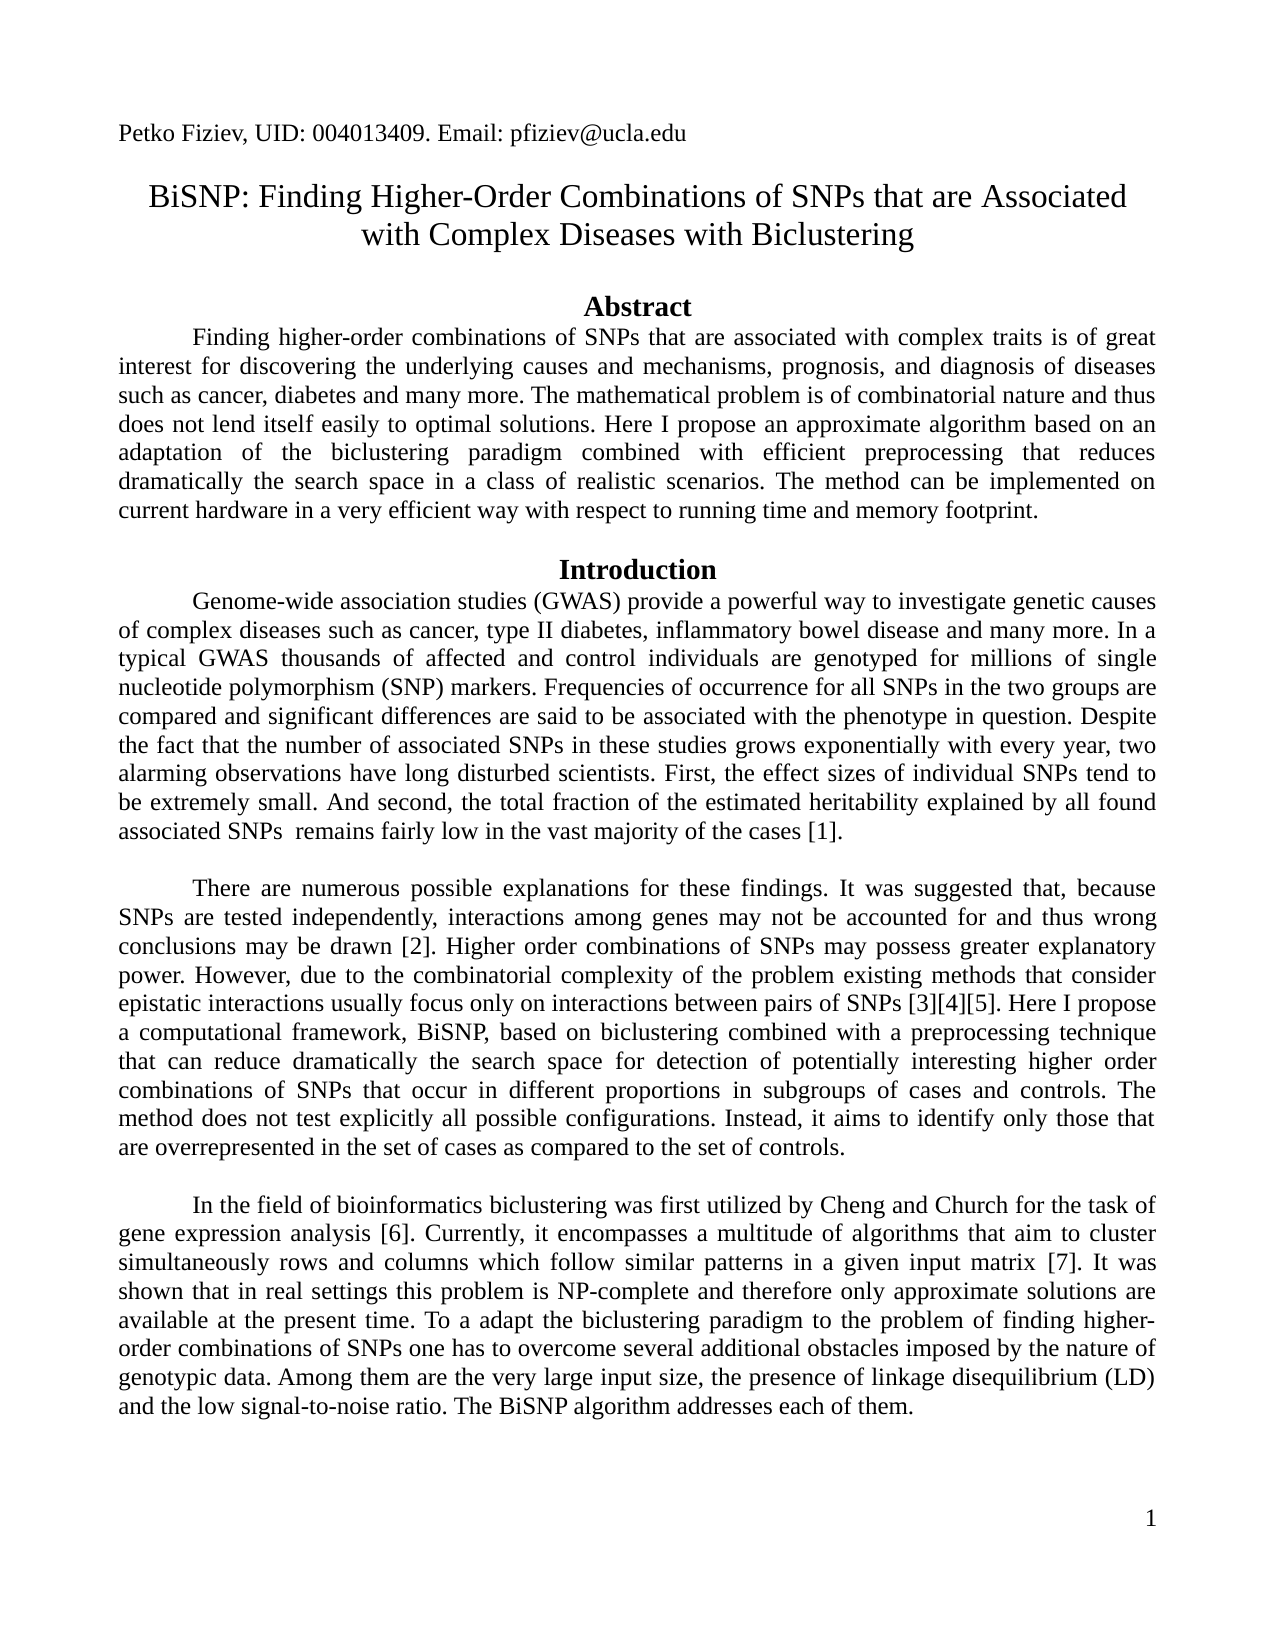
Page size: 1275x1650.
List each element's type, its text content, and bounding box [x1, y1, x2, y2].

text There are numerous possible explanations for these findings. It was suggested that, because SNPs are tested independently, interactions among genes may not be accounted for and thus wrong conclusions may be drawn [2]. Higher order combinations of SNPs may possess greater explanatory power. However, due to the combinatorial complexity of the problem existing methods that consider epistatic interactions usually focus only on interactions between pairs of SNPs [3][4][5]. Here I propose a computational framework, BiSNP, based on biclustering combined with a preprocessing technique that can reduce dramatically the search space for detection of potentially interesting higher order combinations of SNPs that occur in different proportions in subgroups of cases and controls. The method does not test explicitly all possible configurations. Instead, it aims to identify only those that are overrepresented in the set of cases as compared to the set of controls. [118, 873, 1157, 1161]
text Introduction [118, 552, 1157, 586]
text BiSNP: Finding Higher-Order Combinations of SNPs that are Associated with Complex Diseases with Biclustering [118, 176, 1157, 253]
text Finding higher-order combinations of SNPs that are associated with complex traits is of great interest for discovering the underlying causes and mechanisms, prognosis, and diagnosis of diseases such as cancer, diabetes and many more. The mathematical problem is of combinatorial nature and thus does not lend itself easily to optimal solutions. Here I propose an approximate algorithm based on an adaptation of the biclustering paradigm combined with efficient preprocessing that reduces dramatically the search space in a class of realistic scenarios. The method can be implemented on current hardware in a very efficient way with respect to running time and memory footprint. [118, 322, 1157, 524]
text Genome-wide association studies (GWAS) provide a powerful way to investigate genetic causes of complex diseases such as cancer, type II diabetes, inflammatory bowel disease and many more. In a typical GWAS thousands of affected and control individuals are genotyped for millions of single nucleotide polymorphism (SNP) markers. Frequencies of occurrence for all SNPs in the two groups are compared and significant differences are said to be associated with the phenotype in question. Despite the fact that the number of associated SNPs in these studies grows exponentially with every year, two alarming observations have long disturbed scientists. First, the effect sizes of individual SNPs tend to be extremely small. And second, the total fraction of the estimated heritability explained by all found associated SNPs remains fairly low in the vast majority of the cases [1]. [118, 586, 1157, 845]
text Abstract [118, 289, 1157, 322]
text In the field of bioinformatics biclustering was first utilized by Cheng and Church for the task of gene expression analysis [6]. Currently, it encompasses a multitude of algorithms that aim to cluster simultaneously rows and columns which follow similar patterns in a given input matrix [7]. It was shown that in real settings this problem is NP-complete and therefore only approximate solutions are available at the present time. To a adapt the biclustering paradigm to the problem of finding higher-order combinations of SNPs one has to overcome several additional obstacles imposed by the nature of genotypic data. Among them are the very large input size, the presence of linkage disequilibrium (LD) and the low signal-to-noise ratio. The BiSNP algorithm addresses each of them. [118, 1190, 1157, 1420]
